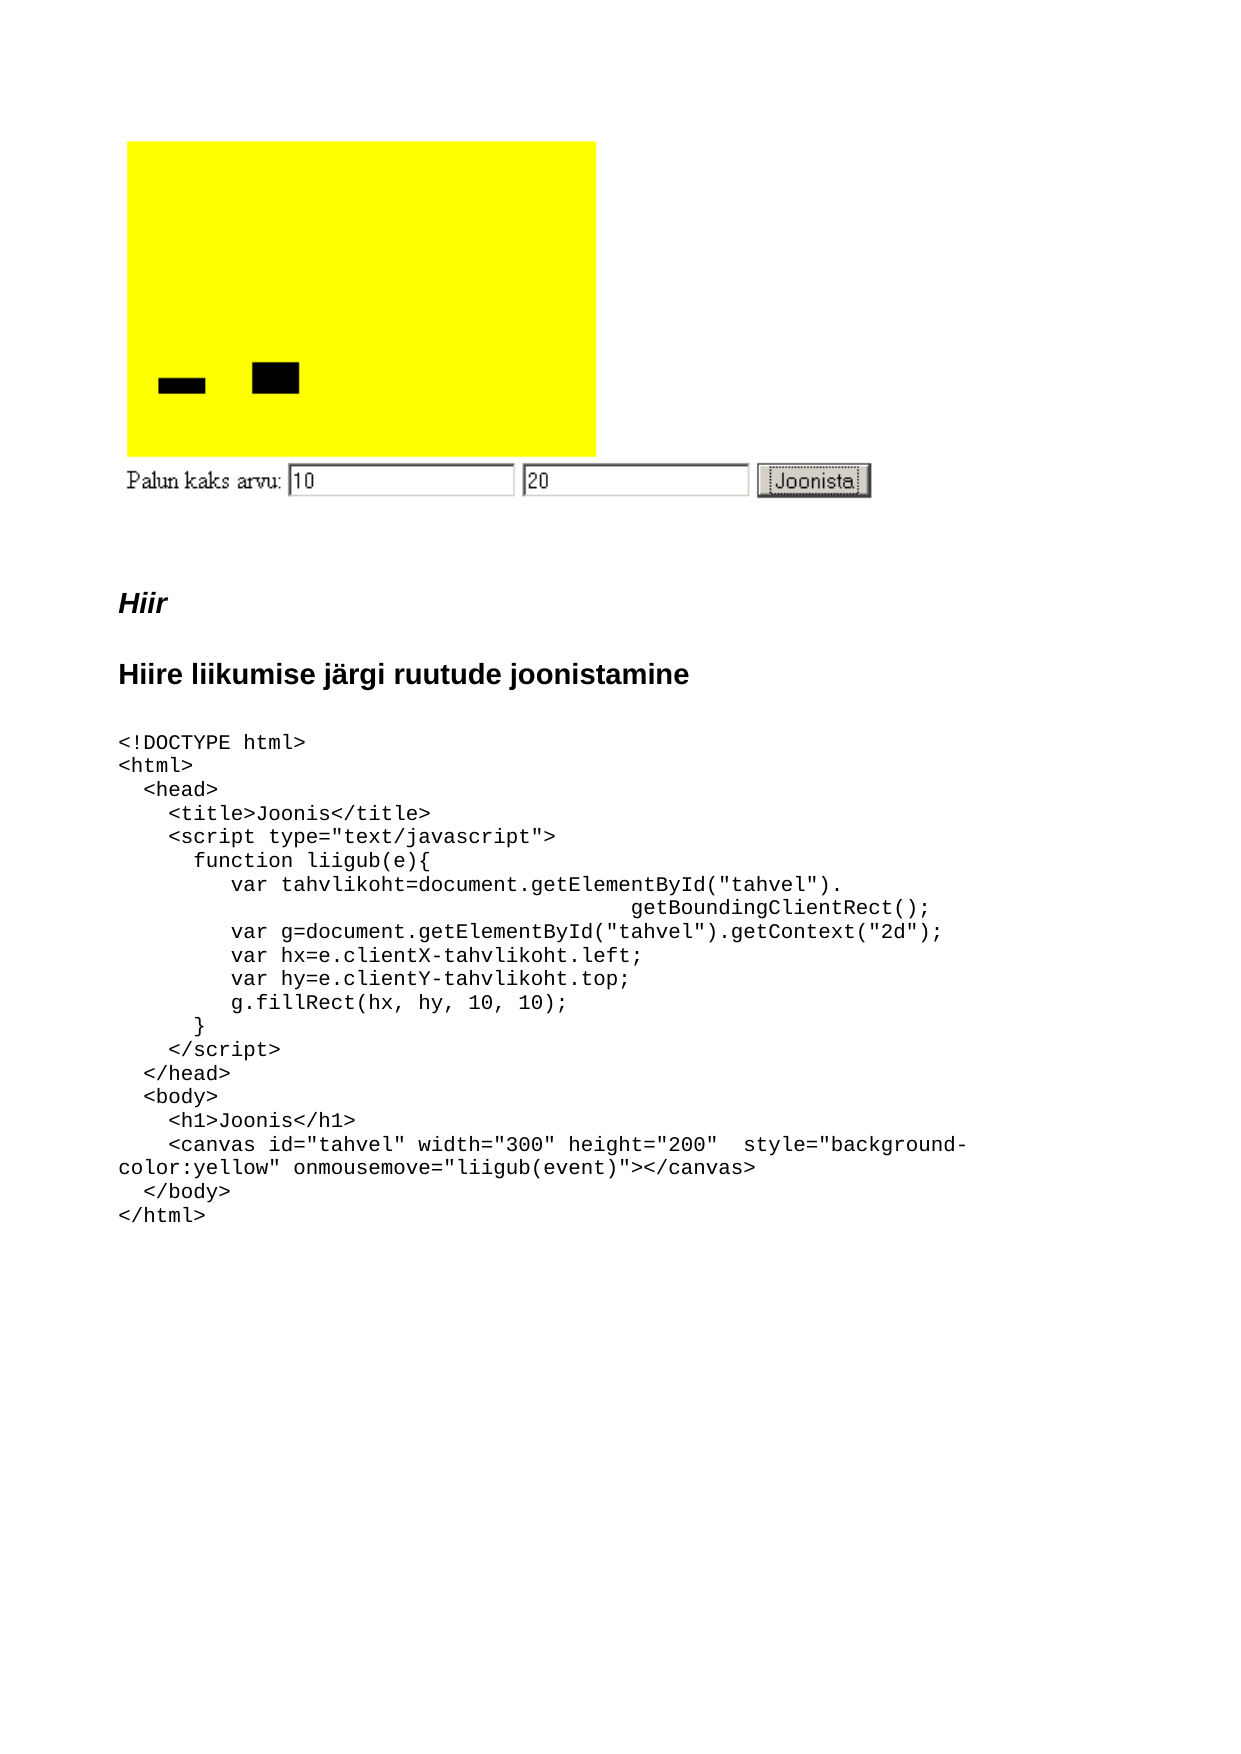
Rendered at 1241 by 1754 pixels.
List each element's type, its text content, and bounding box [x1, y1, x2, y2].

text <script type="text/javascript"> [118, 826, 1122, 850]
text <body> [118, 1086, 1122, 1110]
text var hy=e.clientY-tahvlikoht.top; [118, 968, 1122, 992]
text var tahvlikoht=document.getElementById("tahvel"). [118, 874, 1122, 897]
text var g=document.getElementById("tahvel").getContext("2d"); [118, 921, 1122, 944]
text getBoundingClientRect(); [118, 897, 1122, 921]
text </html> [118, 1205, 1122, 1228]
text } [118, 1016, 1122, 1039]
text <title>Joonis</title> [118, 803, 1122, 826]
text </body> [118, 1181, 1122, 1205]
text <!DOCTYPE html> [118, 732, 1122, 755]
text <canvas id="tahvel" width="300" height="200" style="background-color:yellow" onmousemove="liigub(event)"></canvas> [118, 1134, 1122, 1181]
text <head> [118, 779, 1122, 803]
text <h1>Joonis</h1> [118, 1110, 1122, 1134]
text function liigub(e){ [118, 850, 1122, 874]
text </head> [118, 1063, 1122, 1086]
text <html> [118, 755, 1122, 779]
text </script> [118, 1039, 1122, 1063]
text g.fillRect(hx, hy, 10, 10); [118, 992, 1122, 1016]
subtitle Hiire liikumise järgi ruutude joonistamine [118, 657, 1122, 691]
subtitle Hiir [118, 586, 1122, 619]
text var hx=e.clientX-tahvlikoht.left; [118, 944, 1122, 968]
